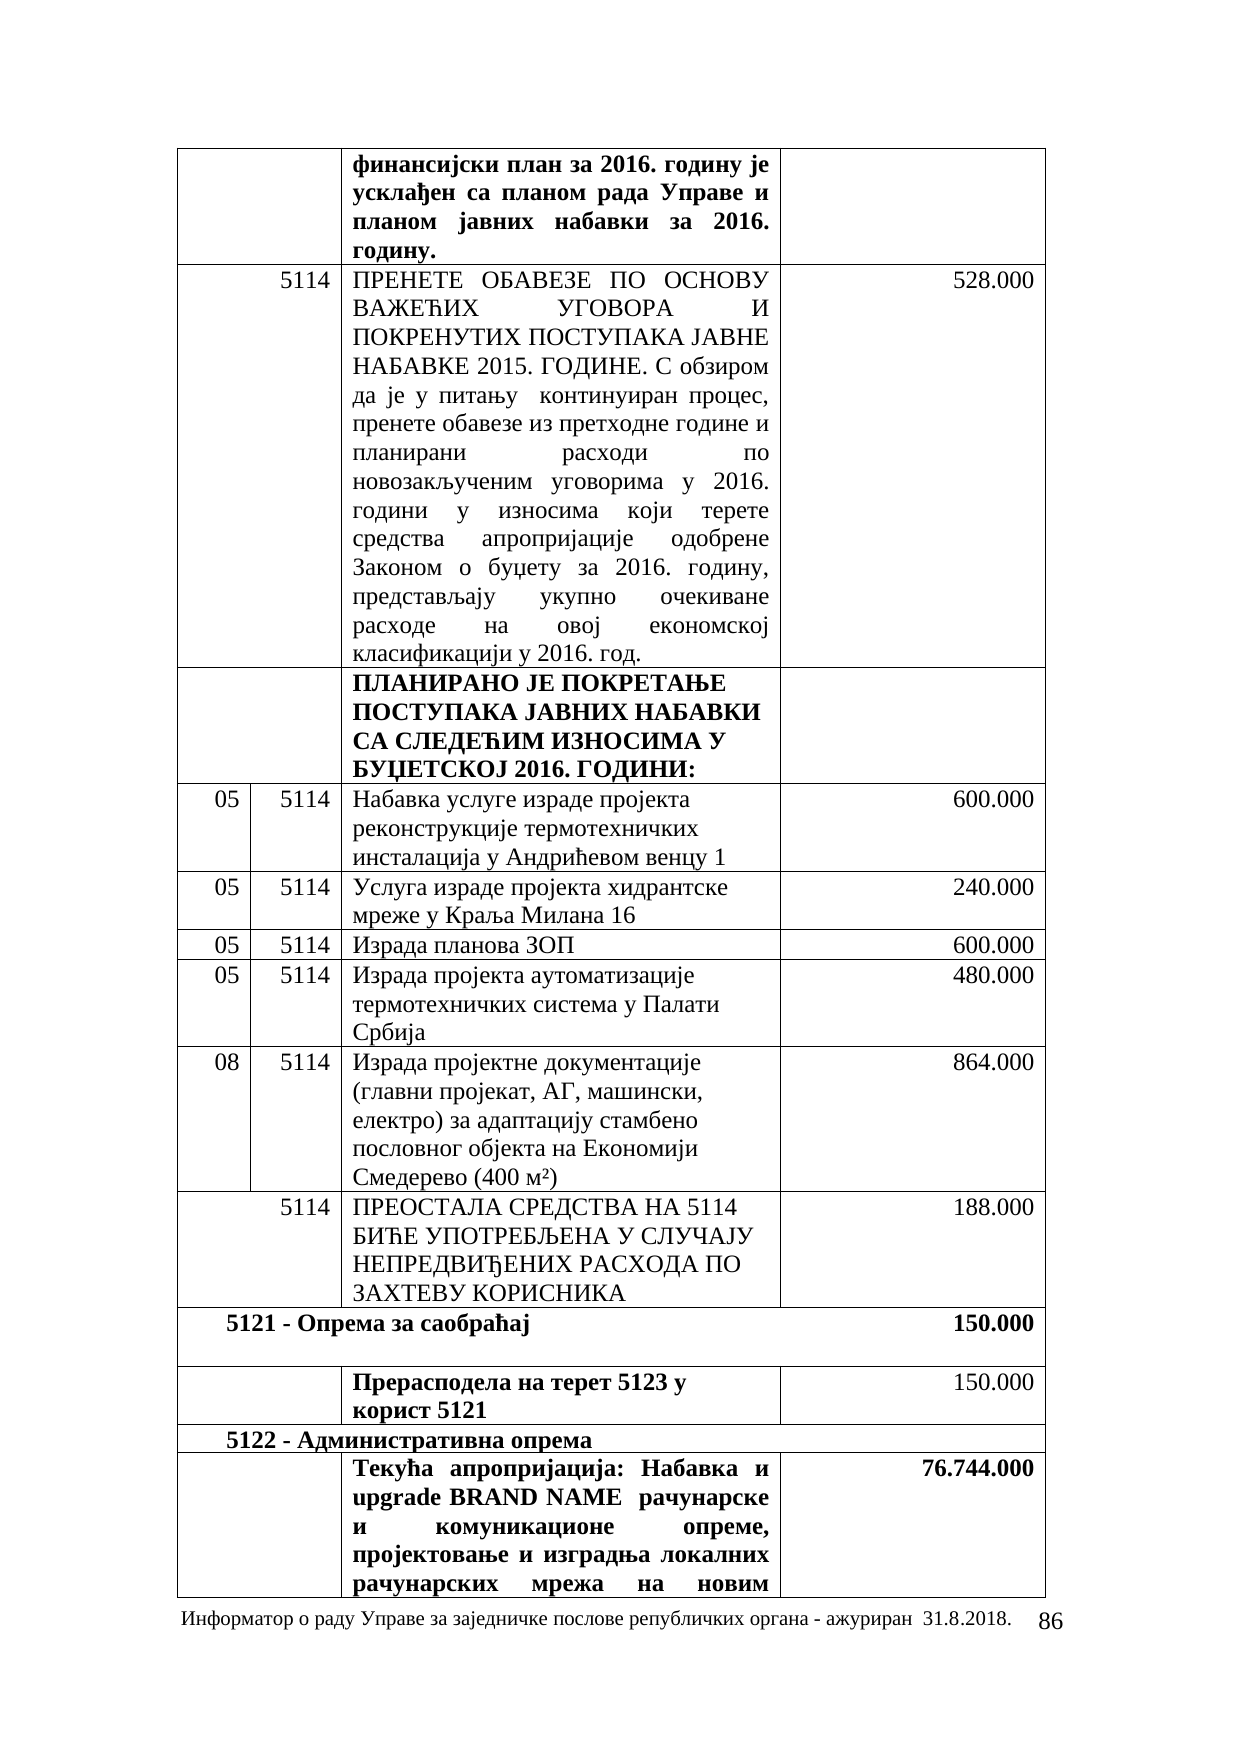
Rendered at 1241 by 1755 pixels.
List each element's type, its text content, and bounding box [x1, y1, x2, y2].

table_cell 528.000 [781, 265, 1045, 667]
table_cell Текућа апропријација: Набавка и upgrade BRAND NAME рачунарске и комуникационе опреме, пројектовање и изградња локалних рачунарских мрежа на новим [342, 1453, 780, 1597]
table_cell 5121 - Опрема за саобраћај 150.000 [178, 1308, 1045, 1366]
table_cell 188.000 [781, 1192, 1045, 1307]
table_cell 5114 [178, 1192, 341, 1307]
table_cell 5114 [251, 872, 341, 929]
table_cell [781, 668, 1045, 783]
table_cell ПРЕОСТАЛА СРЕДСТВА НА 5114 БИЋЕ УПОТРЕБЉЕНА У СЛУЧАЈУ НЕПРЕДВИЂЕНИХ РАСХОДА ПО ЗАХТЕВУ КОРИСНИКА [342, 1192, 780, 1307]
table_cell 864.000 [781, 1047, 1045, 1191]
table_cell 5114 [251, 784, 341, 871]
table_cell Израда пројекта аутоматизације термотехничких система у Палати Србија [342, 960, 780, 1046]
table_cell Израда планова ЗОП [342, 930, 780, 959]
table_cell Услуга израде пројекта хидрантске мреже у Краља Милана 16 [342, 872, 780, 929]
table_cell [178, 1367, 341, 1424]
table_cell [178, 149, 341, 264]
table_cell 5122 - Административна опрема [178, 1425, 1045, 1452]
table_cell [781, 149, 1045, 264]
table_cell 05 [178, 930, 250, 959]
table_cell 150.000 [781, 1367, 1045, 1424]
table_cell 05 [178, 872, 250, 929]
table_cell [178, 668, 341, 783]
table_cell 600.000 [781, 930, 1045, 959]
table_cell 76.744.000 [781, 1453, 1045, 1597]
table_cell 600.000 [781, 784, 1045, 871]
table_cell 5114 [251, 930, 341, 959]
table_cell 5114 [251, 960, 341, 1046]
table_cell 480.000 [781, 960, 1045, 1046]
table_cell [178, 1453, 341, 1597]
table_cell ПРЕНЕТЕ ОБАВЕЗЕ ПО ОСНОВУ ВАЖЕЋИХ УГОВОРА И ПОКРЕНУТИХ ПОСТУПАКА ЈАВНЕ НАБАВКЕ 2015. ГОДИНЕ. С обзиром да је у питању континуиран процес, пренете обавезе из претходне године и планирани расходи по новозакљученим уговорима у 2016. години у износима који терете средства апропријације одобрене Законом о буџету за 2016. годину, представљају укупно очекиване расходе на овој економској класификацији у 2016. год. [342, 265, 780, 667]
table_cell 08 [178, 1047, 250, 1191]
table_cell Набавка услуге израде пројекта реконструкције термотехничких инсталација у Андрићевом венцу 1 [342, 784, 780, 871]
table_cell Прерасподела на терет 5123 у корист 5121 [342, 1367, 780, 1424]
table_cell 5114 [178, 265, 341, 667]
table_cell 05 [178, 784, 250, 871]
table_cell ПЛАНИРАНО ЈЕ ПОКРЕТАЊЕ ПОСТУПАКА ЈАВНИХ НАБАВКИ СА СЛЕДЕЋИМ ИЗНОСИМА У БУЏЕТСКОЈ 2016. ГОДИНИ: [342, 668, 780, 783]
table_cell Израда пројектне документације (главни пројекат, АГ, машински, електро) за адаптацију стамбено пословног објекта на Економији Смедерево (400 м²) [342, 1047, 780, 1191]
table_cell 240.000 [781, 872, 1045, 929]
table_cell финансијски план за 2016. годину је усклађен са планом рада Управе и планом јавних набавки за 2016. годину. [342, 149, 780, 264]
table_cell 05 [178, 960, 250, 1046]
table_cell 5114 [251, 1047, 341, 1191]
